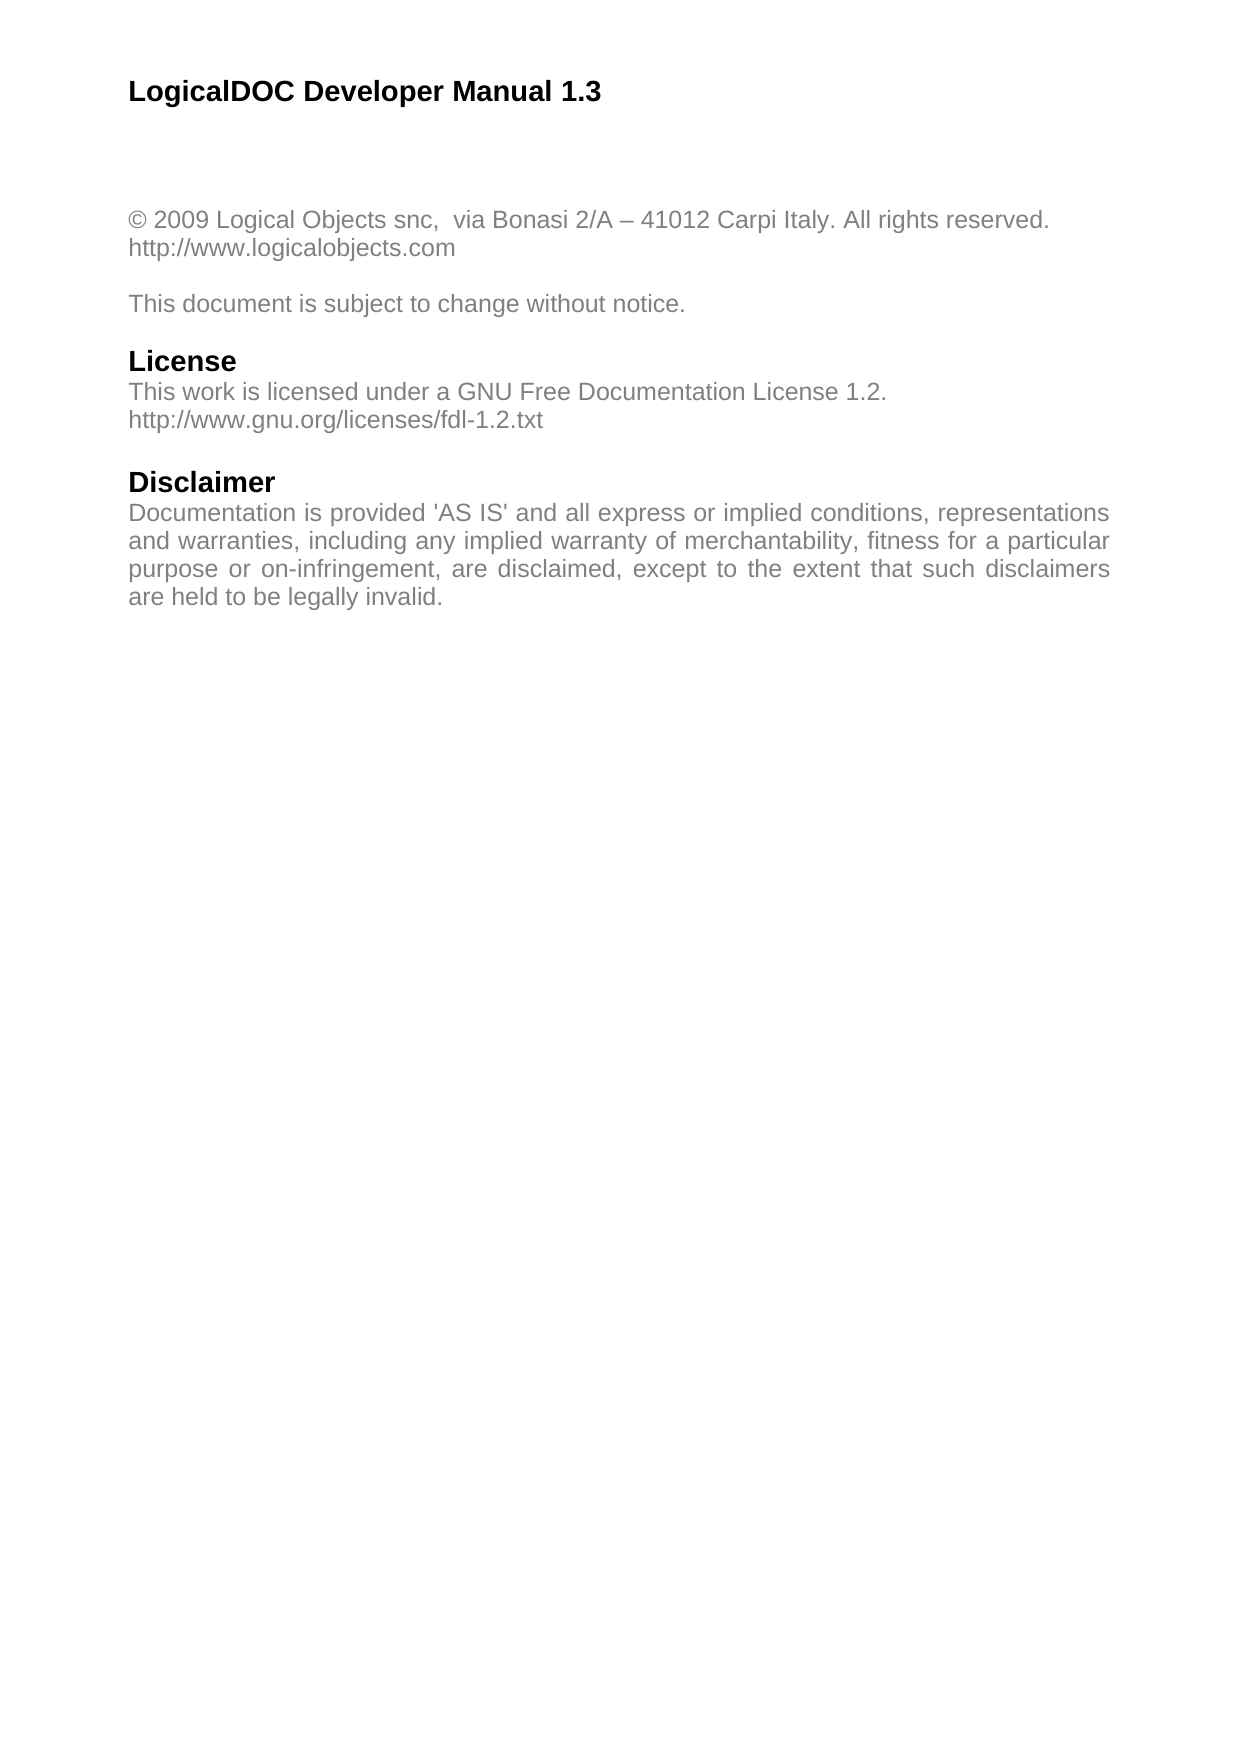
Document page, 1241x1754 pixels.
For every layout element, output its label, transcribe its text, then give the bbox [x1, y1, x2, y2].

text This work is licensed under a GNU Free Documentation License 1.2. [128, 378, 1112, 406]
text © 2009 Logical Objects snc, via Bonasi 2/A – 41012 Carpi Italy. All rights reserved. [128, 206, 1112, 234]
text This document is subject to change without notice. [128, 289, 1112, 317]
text http://www.gnu.org/licenses/fdl-1.2.txt [128, 406, 1112, 434]
text http://www.logicalobjects.com [128, 234, 1112, 262]
text Disclaimer [128, 466, 1112, 499]
text License [128, 345, 1112, 378]
text Documentation is provided 'AS IS' and all express or implied conditions, representations and warranties, including any implied warranty of merchantability, fitness for a particular purpose or on-infringement, are disclaimed, except to the extent that such disclaimers are held to be legally invalid. [128, 499, 1112, 611]
